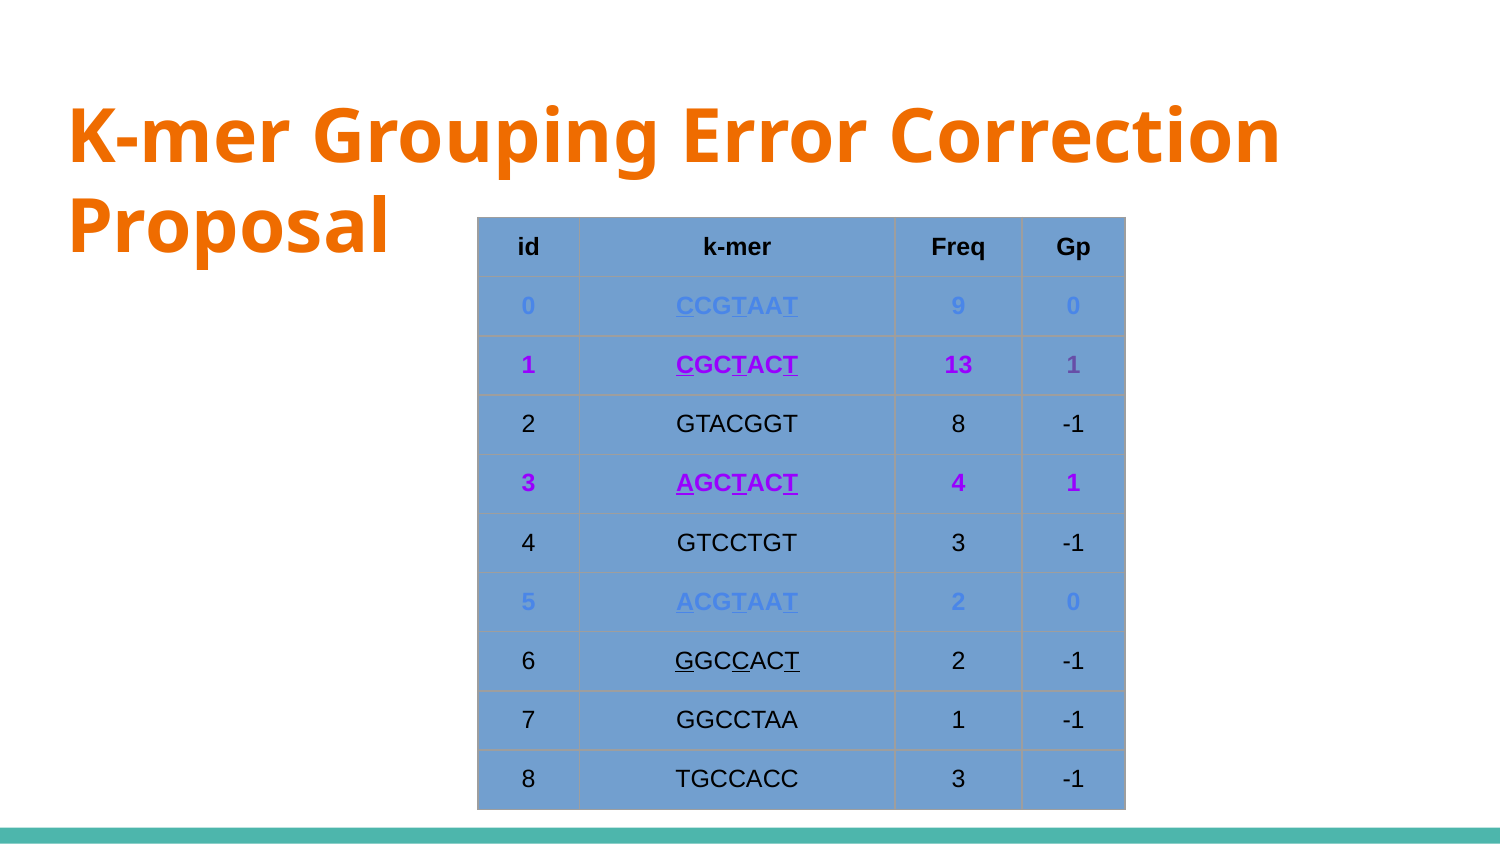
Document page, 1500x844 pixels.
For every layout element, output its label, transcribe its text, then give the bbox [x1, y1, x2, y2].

table_cell 4 [479, 514, 579, 572]
table_cell CCGTAAT [580, 277, 894, 335]
table_cell AGCTACT [580, 455, 894, 513]
table_cell 2 [479, 396, 579, 454]
table_cell 0 [479, 277, 579, 335]
table_cell 1 [1023, 337, 1124, 394]
table_cell 5 [479, 573, 579, 631]
table_cell 1 [1023, 455, 1124, 513]
table_cell 13 [896, 337, 1021, 394]
table_cell GGCCTAA [580, 692, 894, 749]
table_cell GTCCTGT [580, 514, 894, 572]
table_cell GTACGGT [580, 396, 894, 454]
table_cell 3 [896, 751, 1021, 809]
table_cell -1 [1023, 692, 1124, 749]
table_cell -1 [1023, 751, 1124, 809]
table_header id [479, 218, 579, 276]
table_cell CGCTACT [580, 337, 894, 394]
table_cell 2 [896, 632, 1021, 690]
table_cell 8 [479, 751, 579, 809]
table_cell 8 [896, 396, 1021, 454]
table_cell 3 [479, 455, 579, 513]
title K-mer Grouping Error Correction Proposal [51, 72, 1449, 189]
table_cell 9 [896, 277, 1021, 335]
table_cell ACGTAAT [580, 573, 894, 631]
table_cell -1 [1023, 514, 1124, 572]
table_cell 7 [479, 692, 579, 749]
table_cell 2 [896, 573, 1021, 631]
table_cell 3 [896, 514, 1021, 572]
table_cell 0 [1023, 573, 1124, 631]
table_cell 0 [1023, 277, 1124, 335]
table_cell 6 [479, 632, 579, 690]
table_cell 1 [896, 692, 1021, 749]
table_header Gp [1023, 218, 1124, 276]
table_header Freq [896, 218, 1021, 276]
table_cell 1 [479, 337, 579, 394]
table_cell TGCCACC [580, 751, 894, 809]
table_cell -1 [1023, 632, 1124, 690]
table_cell GGCCACT [580, 632, 894, 690]
table_cell 4 [896, 455, 1021, 513]
table_header k-mer [580, 218, 894, 276]
table_cell -1 [1023, 396, 1124, 454]
